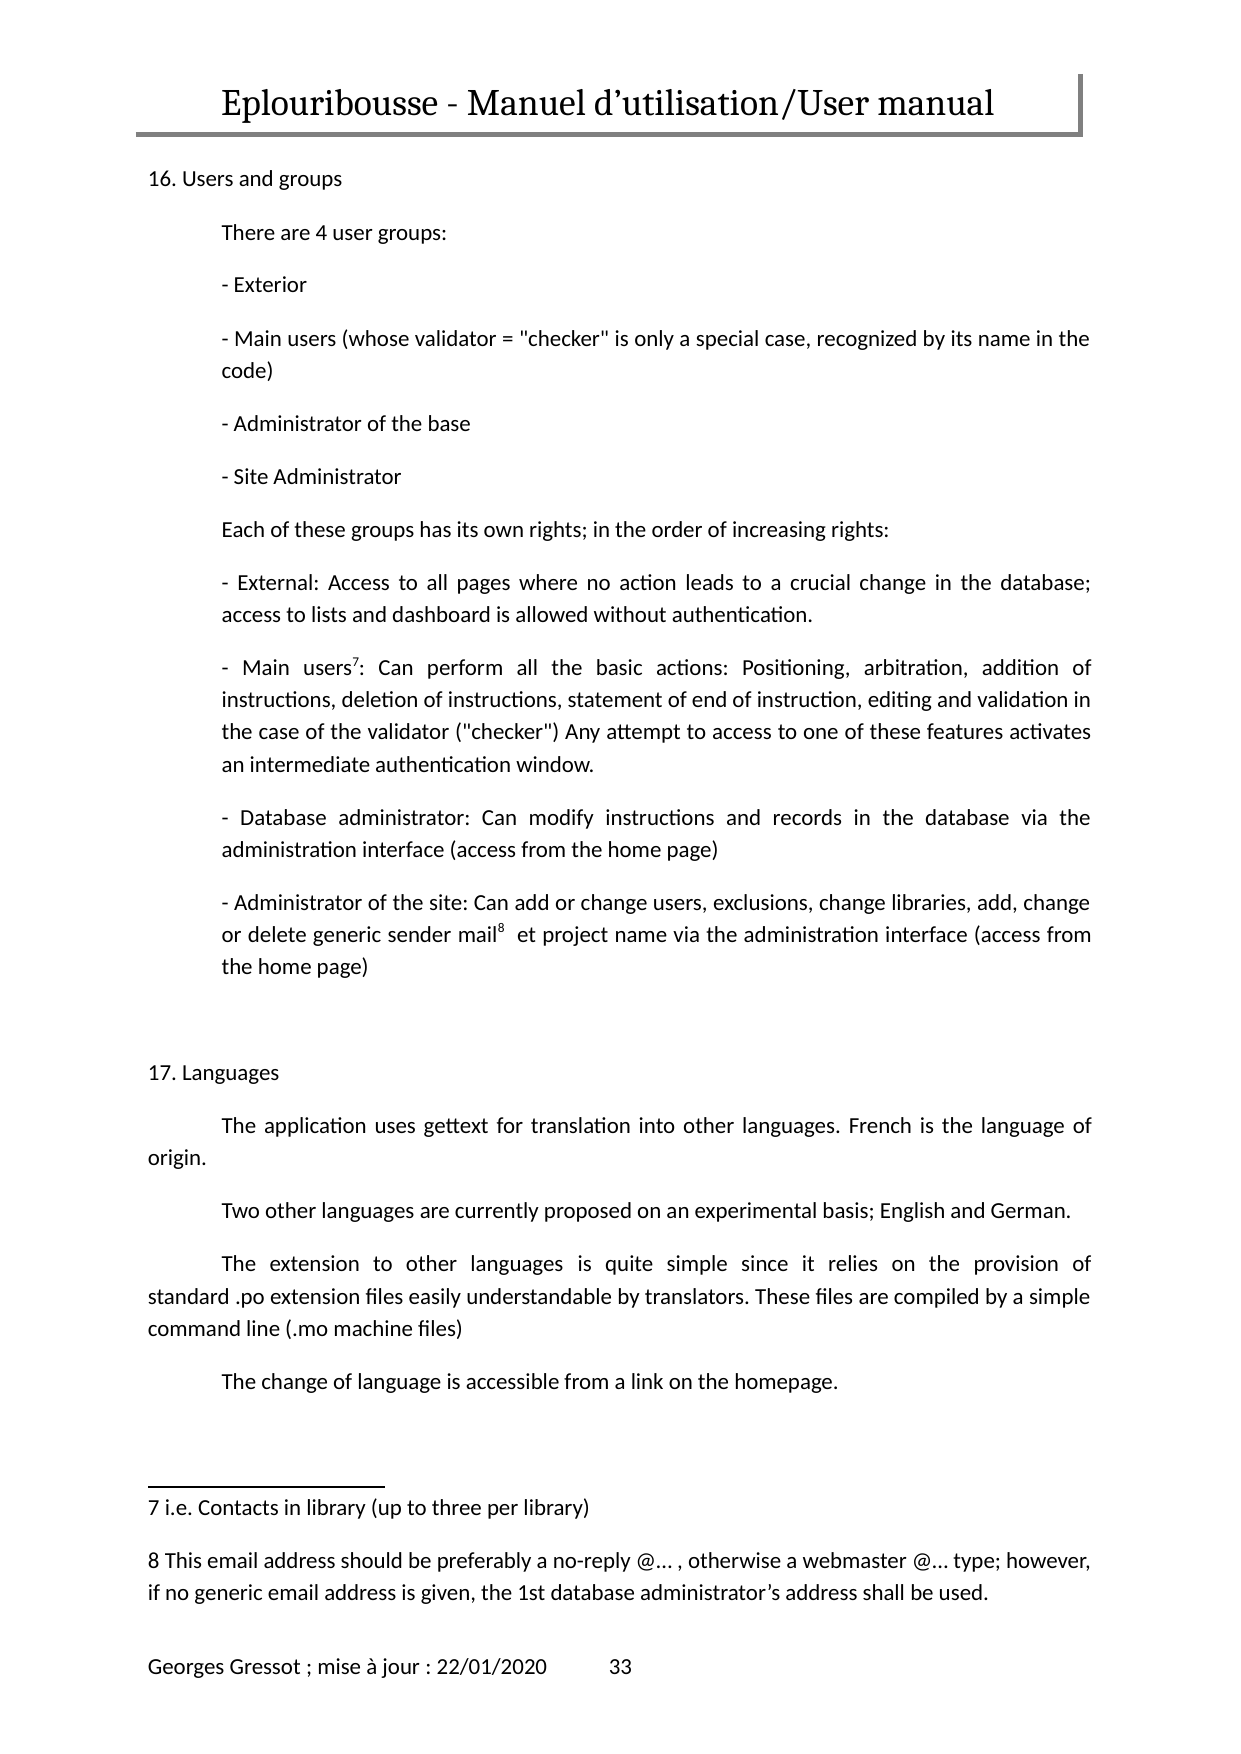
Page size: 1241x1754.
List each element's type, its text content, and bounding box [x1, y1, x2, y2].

text - Administrator of the site: Can add or change users, exclusions, change libraries, add, change or delete generic sender mail et project name via the administration interface (access from the home page) [221, 888, 1093, 980]
text There are 4 user groups: [148, 218, 1093, 246]
text The extension to other languages ​​is quite simple since it relies on the provision of standard .po extension files easily understandable by translators. These files are compiled by a simple command line (.mo machine files) [148, 1249, 1093, 1342]
text - Main users: Can perform all the basic actions: Positioning, arbitration, addition of instructions, deletion of instructions, statement of end of instruction, editing and validation in the case of the validator ("checker") Any attempt to access to one of these features activates an intermediate authentication window. [221, 653, 1093, 778]
text 16. Users and groups [148, 164, 1093, 193]
text - Database administrator: Can modify instructions and records in the database via the administration interface (access from the home page) [221, 803, 1093, 863]
text - Main users (whose validator = "checker" is only a special case, recognized by its name in the code) [221, 324, 1093, 384]
text Each of these groups has its own rights; in the order of increasing rights: [148, 515, 1093, 543]
text - Administrator of the base [221, 409, 1093, 437]
text - Site Administrator [221, 462, 1093, 490]
text The application uses gettext for translation into other languages. French is the language of origin. [148, 1111, 1093, 1172]
text i.e. Contacts in library (up to three per library) [148, 1493, 1093, 1521]
text - Exterior [221, 271, 1093, 299]
text The change of language is accessible from a link on the homepage. [148, 1367, 1093, 1395]
text Two other languages ​​are currently proposed on an experimental basis; English and German. [148, 1197, 1093, 1224]
text 17. Languages [148, 1058, 1093, 1086]
text This email address should be preferably a no-reply @… , otherwise a webmaster @… type; however, if no generic email address is given, the 1st database administrator’s address shall be used. [148, 1546, 1093, 1606]
text - External: Access to all pages where no action leads to a crucial change in the database; access to lists and dashboard is allowed without authentication. [221, 568, 1093, 628]
